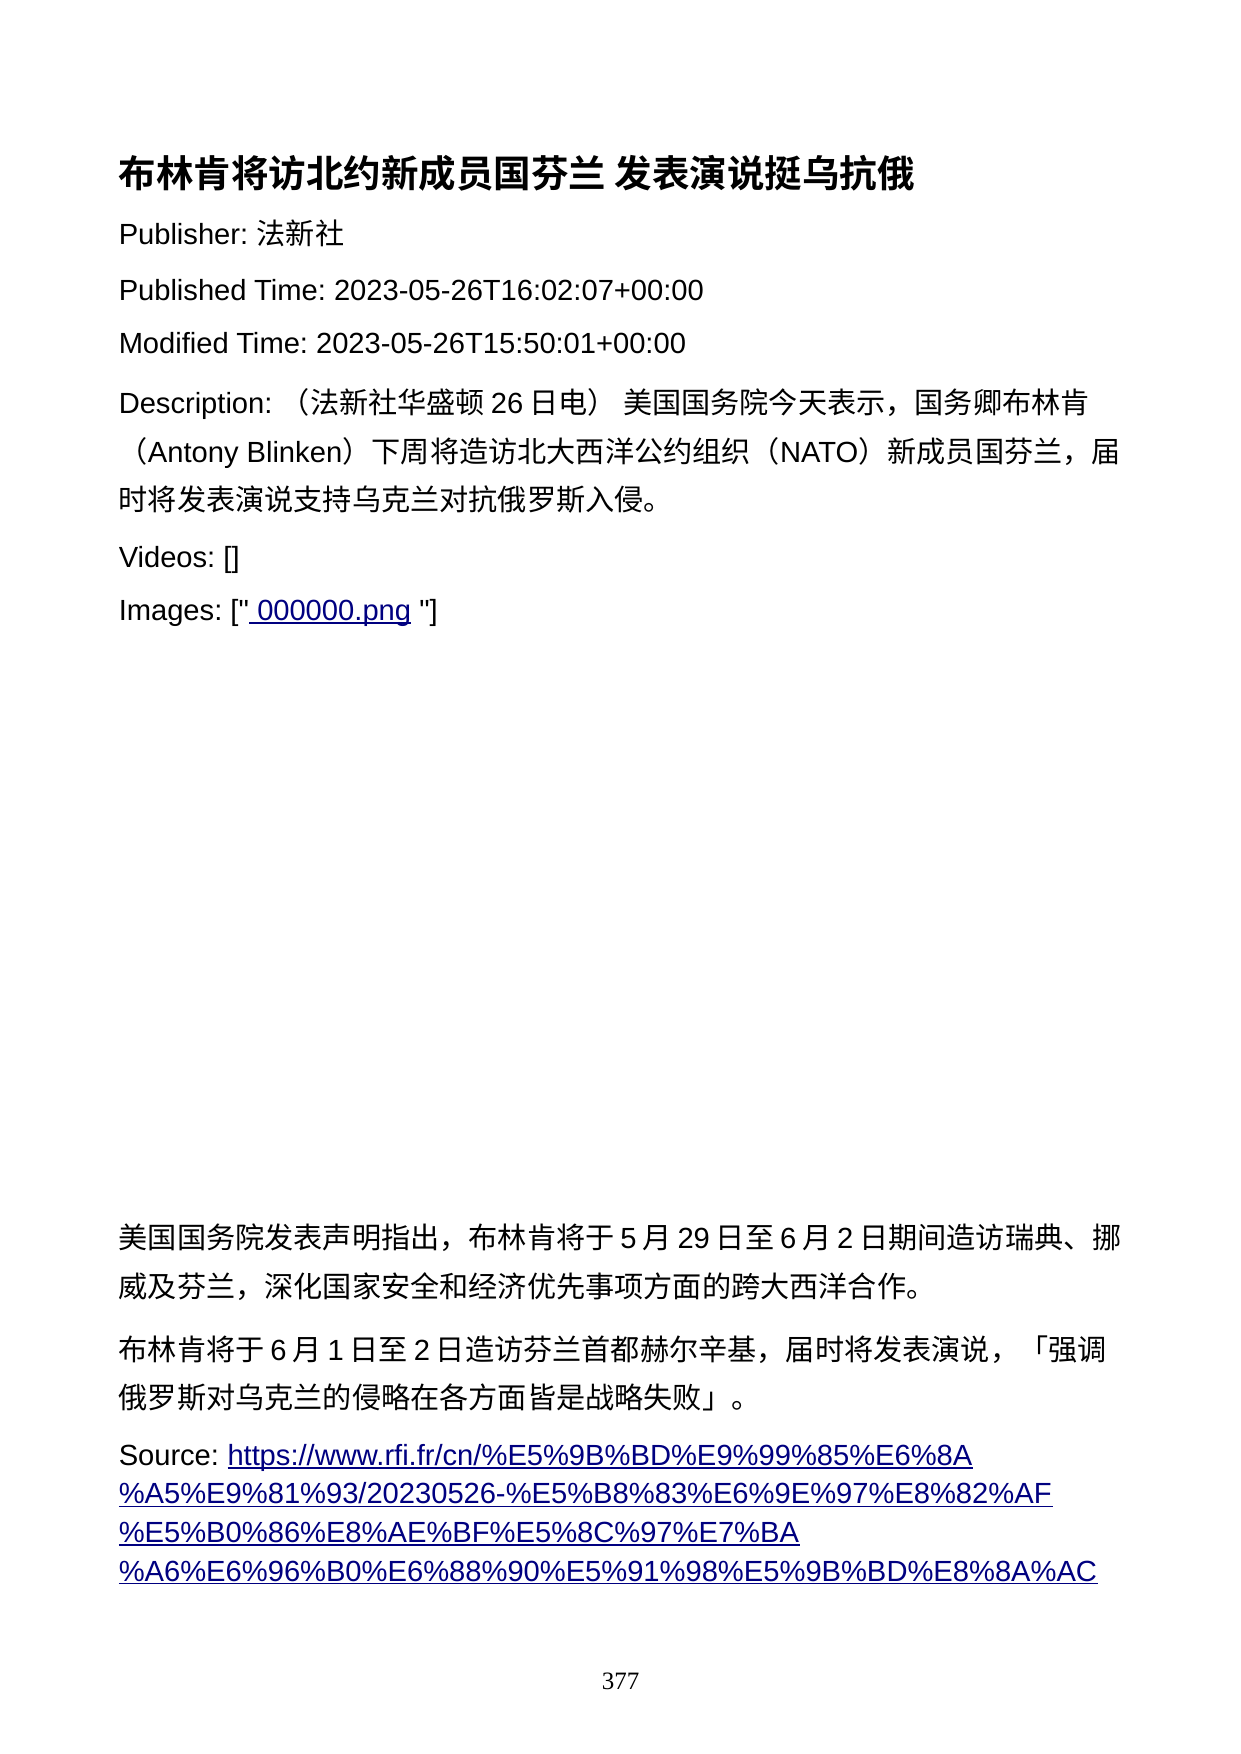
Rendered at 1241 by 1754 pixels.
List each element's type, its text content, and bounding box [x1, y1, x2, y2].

text 布林肯将于6月1日至2日造访芬兰首都赫尔辛基，届时将发表演说，「强调俄罗斯对乌克兰的侵略在各方面皆是战略失败」。 [118, 1326, 1122, 1417]
text Published Time: 2023-05-26T16:02:07+00:00 [118, 273, 1122, 307]
text Description: （法新社华盛顿26日电） 美国国务院今天表示，国务卿布林肯（Antony Blinken）下周将造访北大西洋公约组织（NATO）新成员国芬兰，届时将发表演说支持乌克兰对抗俄罗斯入侵。 [118, 380, 1122, 519]
text 美国国务院发表声明指出，布林肯将于5月29日至6月2日期间造访瑞典、挪威及芬兰，深化国家安全和经济优先事项方面的跨大西洋合作。 [118, 1214, 1122, 1305]
text Source: https://www.rfi.fr/cn/%E5%9B%BD%E9%99%85%E6%8A%A5%E9%81%93/20230526-%E5%B8%83%E6%9E%97%E8%82%AF%E5%B0%86%E8%AE%BF%E5%8C%97%E7%BA%A6%E6%96%B0%E6%88%90%E5%91%98%E5%9B%BD%E8%8A%AC [118, 1438, 1122, 1587]
subtitle 布林肯将访北约新成员国芬兰 发表演说挺乌抗俄 [118, 143, 1122, 198]
text Videos: [] [118, 540, 1122, 573]
text Images: [" 000000.png "] [118, 593, 1122, 627]
text Modified Time: 2023-05-26T15:50:01+00:00 [118, 327, 1122, 360]
text Publisher: 法新社 [118, 210, 1122, 253]
